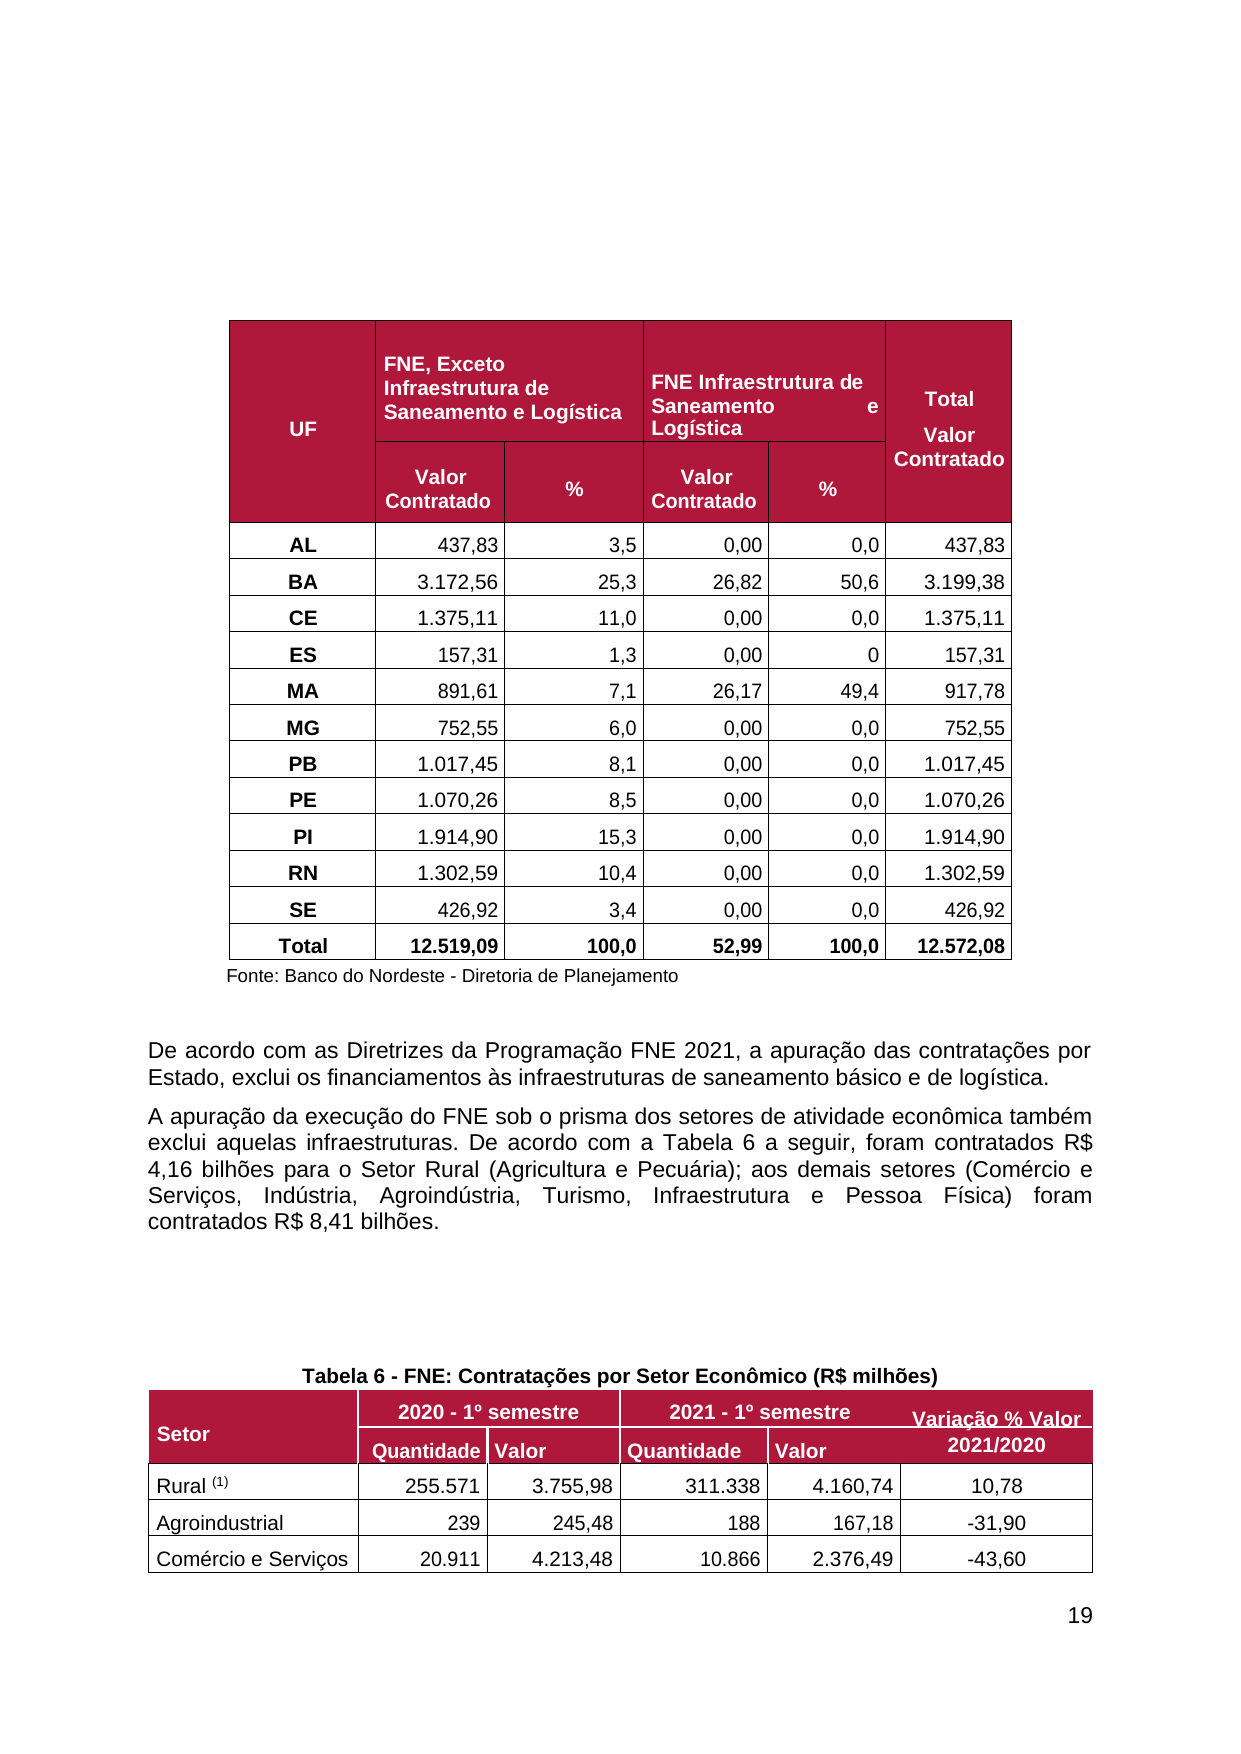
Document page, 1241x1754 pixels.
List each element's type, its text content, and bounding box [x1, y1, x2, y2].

table_cell 752,55 [376, 705, 504, 740]
table_cell 239 [359, 1500, 487, 1535]
table_cell 1.914,90 [886, 814, 1011, 850]
table_cell 11,0 [505, 596, 643, 631]
table_cell 1.375,11 [886, 596, 1011, 631]
text 19 [39, 1602, 1093, 1628]
table_cell PB [230, 741, 375, 777]
table_cell 6,0 [505, 705, 643, 740]
table_cell 1.375,11 [376, 596, 504, 631]
table_header 2020 - 1º semestre [359, 1390, 619, 1426]
table_cell 52,99 [644, 924, 768, 959]
table_cell 0,00 [644, 741, 768, 777]
table_cell BA [230, 559, 375, 595]
table_cell 0,00 [644, 632, 768, 668]
table_header UF [230, 321, 375, 522]
table_cell 188 [621, 1500, 767, 1535]
table_cell 311.338 [621, 1464, 767, 1499]
table_cell Rural (1) [149, 1464, 358, 1499]
table_cell 10,4 [505, 851, 643, 886]
table_cell 1,3 [505, 632, 643, 668]
table_cell 0,00 [644, 705, 768, 740]
table_cell 49,4 [769, 669, 885, 704]
table_cell % [505, 442, 643, 522]
table_cell Quantidade [359, 1428, 486, 1463]
table_header Total Valor Contratado [886, 321, 1011, 522]
table_cell 0,0 [769, 851, 885, 886]
table_cell 26,17 [644, 669, 768, 704]
table_cell 167,18 [768, 1500, 900, 1535]
table_cell MG [230, 705, 375, 740]
table_cell 0,00 [644, 523, 768, 558]
table_cell 2021/2020 [901, 1426, 1093, 1463]
table_cell 15,3 [505, 814, 643, 850]
table_cell 157,31 [886, 632, 1011, 668]
table_cell 1.070,26 [376, 778, 504, 813]
table_cell 0,00 [644, 596, 768, 631]
table_cell 426,92 [376, 887, 504, 923]
text Tabela 6 - FNE: Contratações por Setor Econômico (R$ milhões) [39, 1364, 1201, 1388]
table_cell MA [230, 669, 375, 704]
table_cell 0 [769, 632, 885, 668]
table_cell 3.172,56 [376, 559, 504, 595]
table_cell Agroindustrial [149, 1500, 358, 1535]
table_cell 0,0 [769, 887, 885, 923]
table_cell 255.571 [359, 1464, 487, 1499]
table_cell 0,00 [644, 778, 768, 813]
table_cell 1.914,90 [376, 814, 504, 850]
table_cell 1.017,45 [376, 741, 504, 777]
table_cell 1.070,26 [886, 778, 1011, 813]
table_cell 0,0 [769, 741, 885, 777]
table_cell 20.911 [359, 1536, 487, 1572]
table_cell 10,78 [901, 1464, 1092, 1499]
table_cell AL [230, 523, 375, 558]
table_cell 4.160,74 [768, 1464, 900, 1499]
table_cell 50,6 [769, 559, 885, 595]
table_cell 8,1 [505, 741, 643, 777]
table_cell 437,83 [376, 523, 504, 558]
table_cell 12.572,08 [886, 924, 1011, 959]
table_cell 10.866 [621, 1536, 767, 1572]
table_cell PE [230, 778, 375, 813]
table_cell 3.755,98 [488, 1464, 620, 1499]
table_cell 3,4 [505, 887, 643, 923]
table_cell -43,60 [901, 1536, 1092, 1572]
table_cell 12.519,09 [376, 924, 504, 959]
table_cell 1.302,59 [886, 851, 1011, 886]
table_cell 0,0 [769, 523, 885, 558]
table_cell RN [230, 851, 375, 886]
table_cell 0,0 [769, 778, 885, 813]
table_cell 100,0 [769, 924, 885, 959]
table_cell PI [230, 814, 375, 850]
table_cell Quantidade [621, 1428, 767, 1463]
table_cell 7,1 [505, 669, 643, 704]
table_cell Valor [489, 1428, 619, 1463]
table_cell ES [230, 632, 375, 668]
table_cell 100,0 [505, 924, 643, 959]
table_cell 0,0 [769, 596, 885, 631]
table_cell 25,3 [505, 559, 643, 595]
table_cell Comércio e Serviços [149, 1536, 358, 1572]
table_cell 245,48 [488, 1500, 620, 1535]
table_cell 0,0 [769, 814, 885, 850]
table_cell 3,5 [505, 523, 643, 558]
table_cell 917,78 [886, 669, 1011, 704]
table_cell Valor [769, 1428, 901, 1463]
table_cell 0,0 [769, 705, 885, 740]
table_cell 26,82 [644, 559, 768, 595]
table_header FNE Infraestrutura de Saneamento e Logística [644, 321, 885, 441]
table_cell 0,00 [644, 814, 768, 850]
table_cell Total [230, 924, 375, 959]
text A apuração da execução do FNE sob o prisma dos setores de atividade econômica também exclui aquelas infraestruturas. De acordo com a Tabela 6 a seguir, foram contratados R$ 4,16 bilhões para o Setor Rural (Agricultura e Pecuária); aos demais setores (Comércio e Serviços, Indústria, Agroindústria, Turismo, Infraestrutura e Pessoa Física) foram contratados R$ 8,41 bilhões. [148, 1103, 1093, 1234]
table_cell 426,92 [886, 887, 1011, 923]
table_cell 0,00 [644, 887, 768, 923]
table_cell 0,00 [644, 851, 768, 886]
table_cell -31,90 [901, 1500, 1092, 1535]
table_cell 3.199,38 [886, 559, 1011, 595]
table_header 2021 - 1º semestre Variação % Valor [621, 1390, 1093, 1426]
table_cell SE [230, 887, 375, 923]
table_cell 8,5 [505, 778, 643, 813]
table_header Setor [149, 1390, 357, 1463]
table_cell 157,31 [376, 632, 504, 668]
table_header FNE, Exceto Infraestrutura de Saneamento e Logística [376, 321, 643, 441]
table_cell % [769, 442, 885, 522]
table_cell 437,83 [886, 523, 1011, 558]
table_cell 752,55 [886, 705, 1011, 740]
table_cell 891,61 [376, 669, 504, 704]
text Fonte: Banco do Nordeste - Diretoria de Planejamento [226, 964, 1221, 986]
table_cell 1.302,59 [376, 851, 504, 886]
table_cell 4.213,48 [488, 1536, 620, 1572]
table_cell 1.017,45 [886, 741, 1011, 777]
table_cell CE [230, 596, 375, 631]
table_cell Valor Contratado [644, 442, 768, 522]
text De acordo com as Diretrizes da Programação FNE 2021, a apuração das contratações por Estado, exclui os financiamentos às infraestruturas de saneamento básico e de logística. [148, 1037, 1093, 1090]
table_cell 2.376,49 [768, 1536, 900, 1572]
table_cell Valor Contratado [376, 442, 504, 522]
